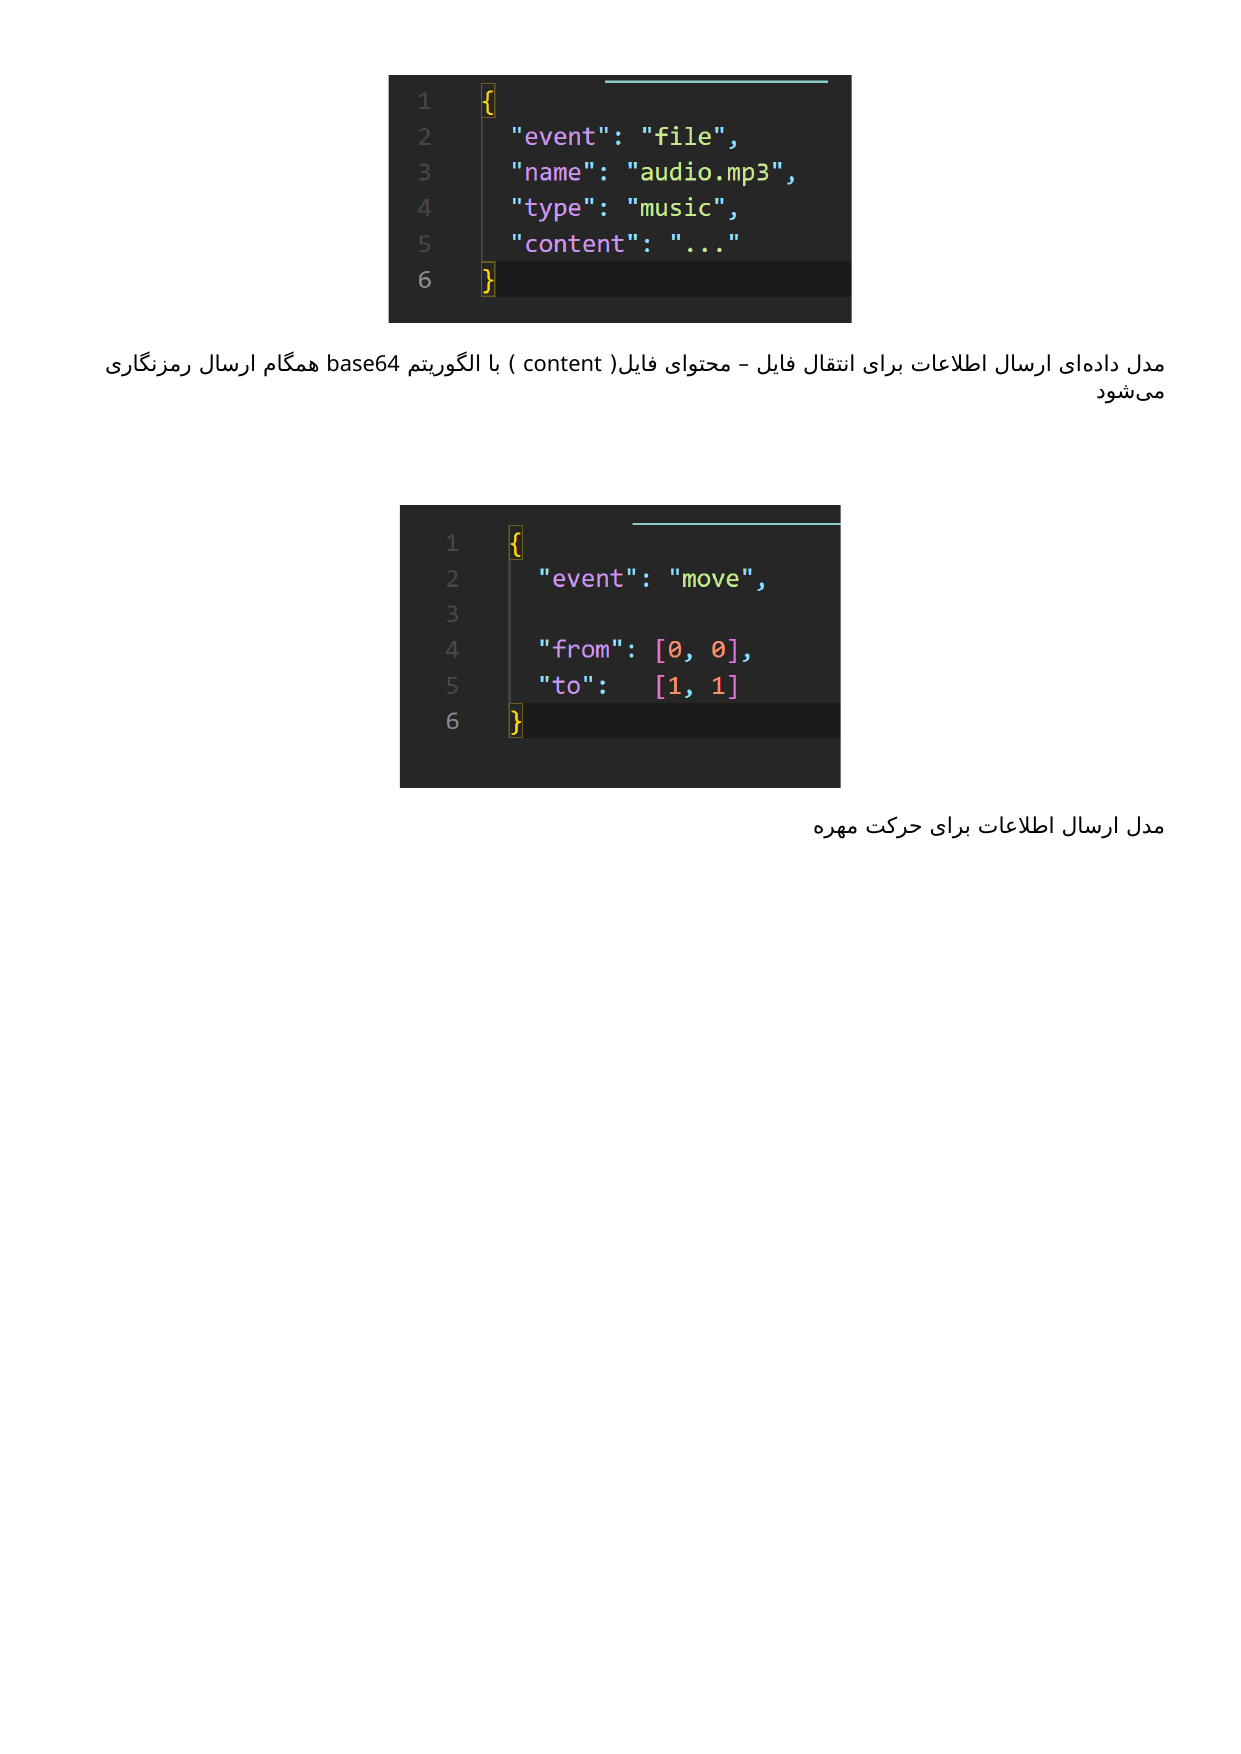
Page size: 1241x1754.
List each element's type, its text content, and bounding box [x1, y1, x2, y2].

text مدل داده‌ای ارسال اطلاعات برای انتقال فایل – محتوای فایل‌( content ) با الگوریتم base64 همگام ارسال رمزنگاری می‌شود [75, 348, 1165, 404]
picture [388, 75, 852, 323]
picture [399, 505, 841, 788]
text مدل ارسال اطلاعات برای حرکت مهره [75, 813, 1165, 839]
